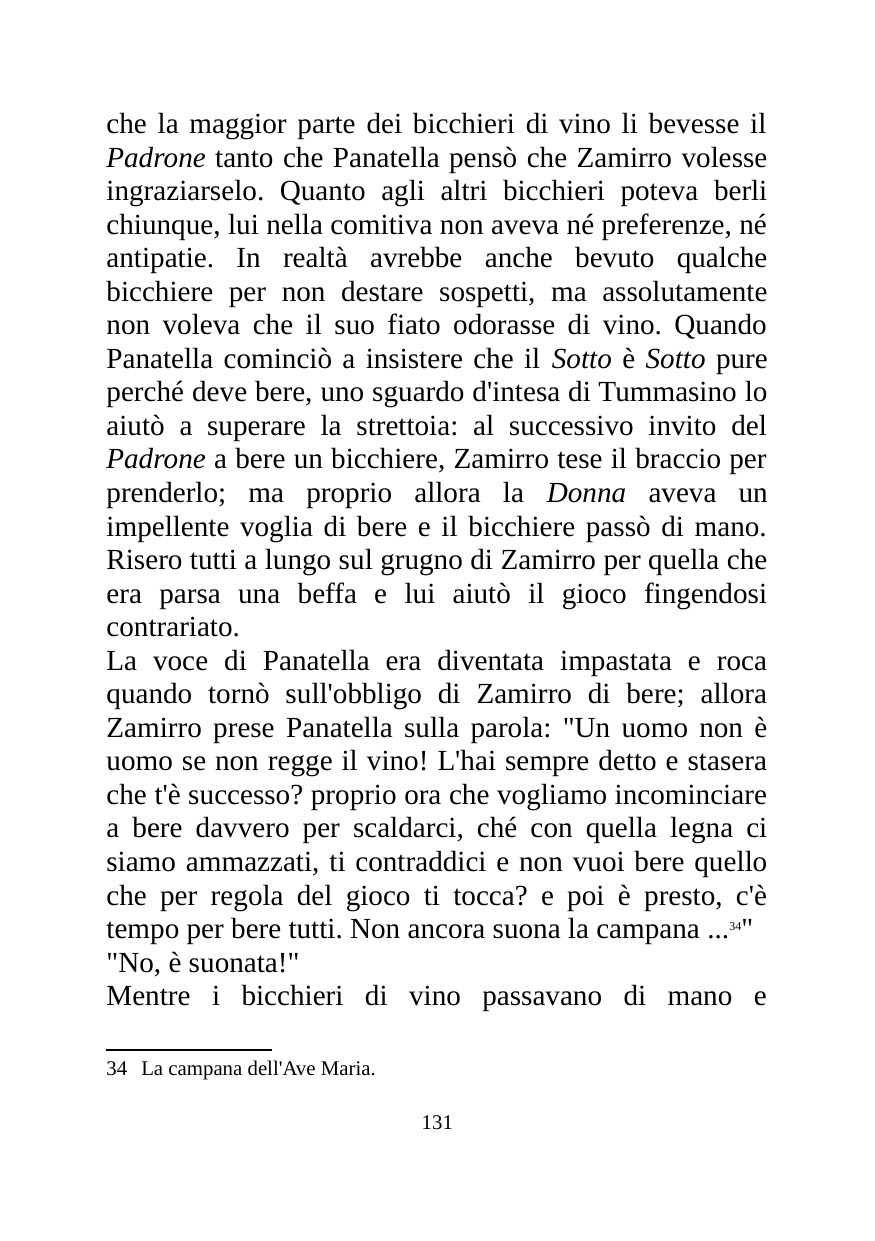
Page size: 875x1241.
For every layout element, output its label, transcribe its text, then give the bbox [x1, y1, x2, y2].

text che la maggior parte dei bicchieri di vino li bevesse il Padrone tanto che Panatella pensò che Zamirro volesse ingraziarselo. Quanto agli altri bicchieri poteva berli chiunque, lui nella comitiva non aveva né preferenze, né antipatie. In realtà avrebbe anche bevuto qualche bicchiere per non destare sospetti, ma assolutamente non voleva che il suo fiato odorasse di vino. Quando Panatella cominciò a insistere che il Sotto è Sotto pure perché deve bere, uno sguardo d'intesa di Tummasino lo aiutò a superare la strettoia: al successivo invito del Padrone a bere un bicchiere, Zamirro tese il braccio per prenderlo; ma proprio allora la Donna aveva un impellente voglia di bere e il bicchiere passò di mano. Risero tutti a lungo sul grugno di Zamirro per quella che era parsa una beffa e lui aiutò il gioco fingendosi contrariato. [106, 106, 768, 643]
text La voce di Panatella era diventata impastata e roca quando tornò sull'obbligo di Zamirro di bere; allora Zamirro prese Panatella sulla parola: "Un uomo non è uomo se non regge il vino! L'hai sempre detto e stasera che t'è successo? proprio ora che vogliamo incominciare a bere davvero per scaldarci, ché con quella legna ci siamo ammazzati, ti contraddici e non vuoi bere quello che per regola del gioco ti tocca? e poi è presto, c'è tempo per bere tutti. Non ancora suona la campana ..." [106, 643, 768, 945]
text Mentre i bicchieri di vino passavano di mano e [106, 978, 768, 1012]
text "No, è suonata!" [106, 945, 768, 978]
text La campana dell'Ave Maria. [106, 1056, 768, 1080]
